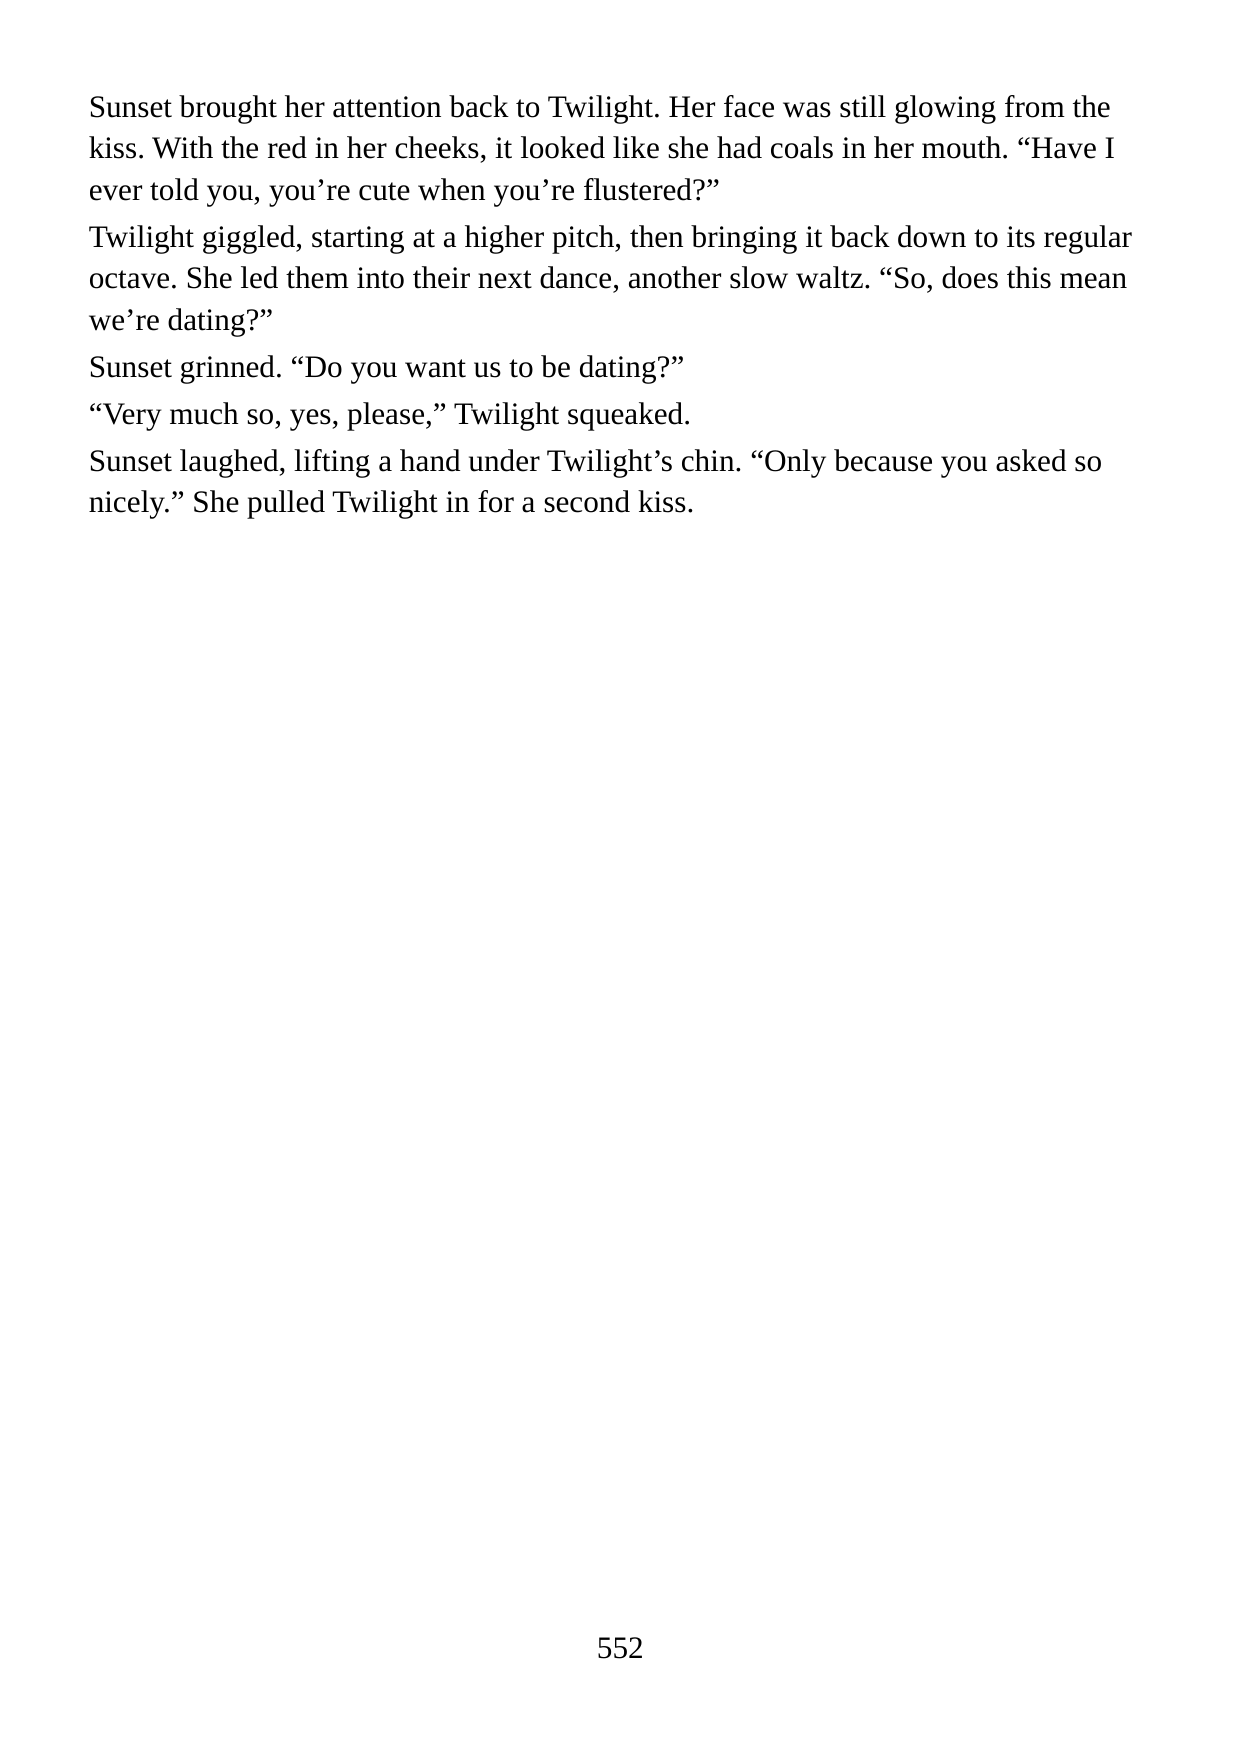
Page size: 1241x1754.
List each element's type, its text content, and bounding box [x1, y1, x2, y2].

text Sunset grinned. “Do you want us to be dating?” [88, 348, 1152, 384]
text Sunset brought her attention back to Twilight. Her face was still glowing from the kiss. With the red in her cheeks, it looked like she had coals in her mouth. “Have I ever told you, you’re cute when you’re flustered?” [88, 88, 1152, 207]
text Twilight giggled, starting at a higher pitch, then bringing it back down to its regular octave. She led them into their next dance, another slow waltz. “So, does this mean we’re dating?” [88, 218, 1152, 337]
text “Very much so, yes, please,” Twilight squeaked. [88, 395, 1152, 431]
text Sunset laughed, lifting a hand under Twilight’s chin. “Only because you asked so nicely.” She pulled Twilight in for a second kiss. [88, 442, 1152, 519]
